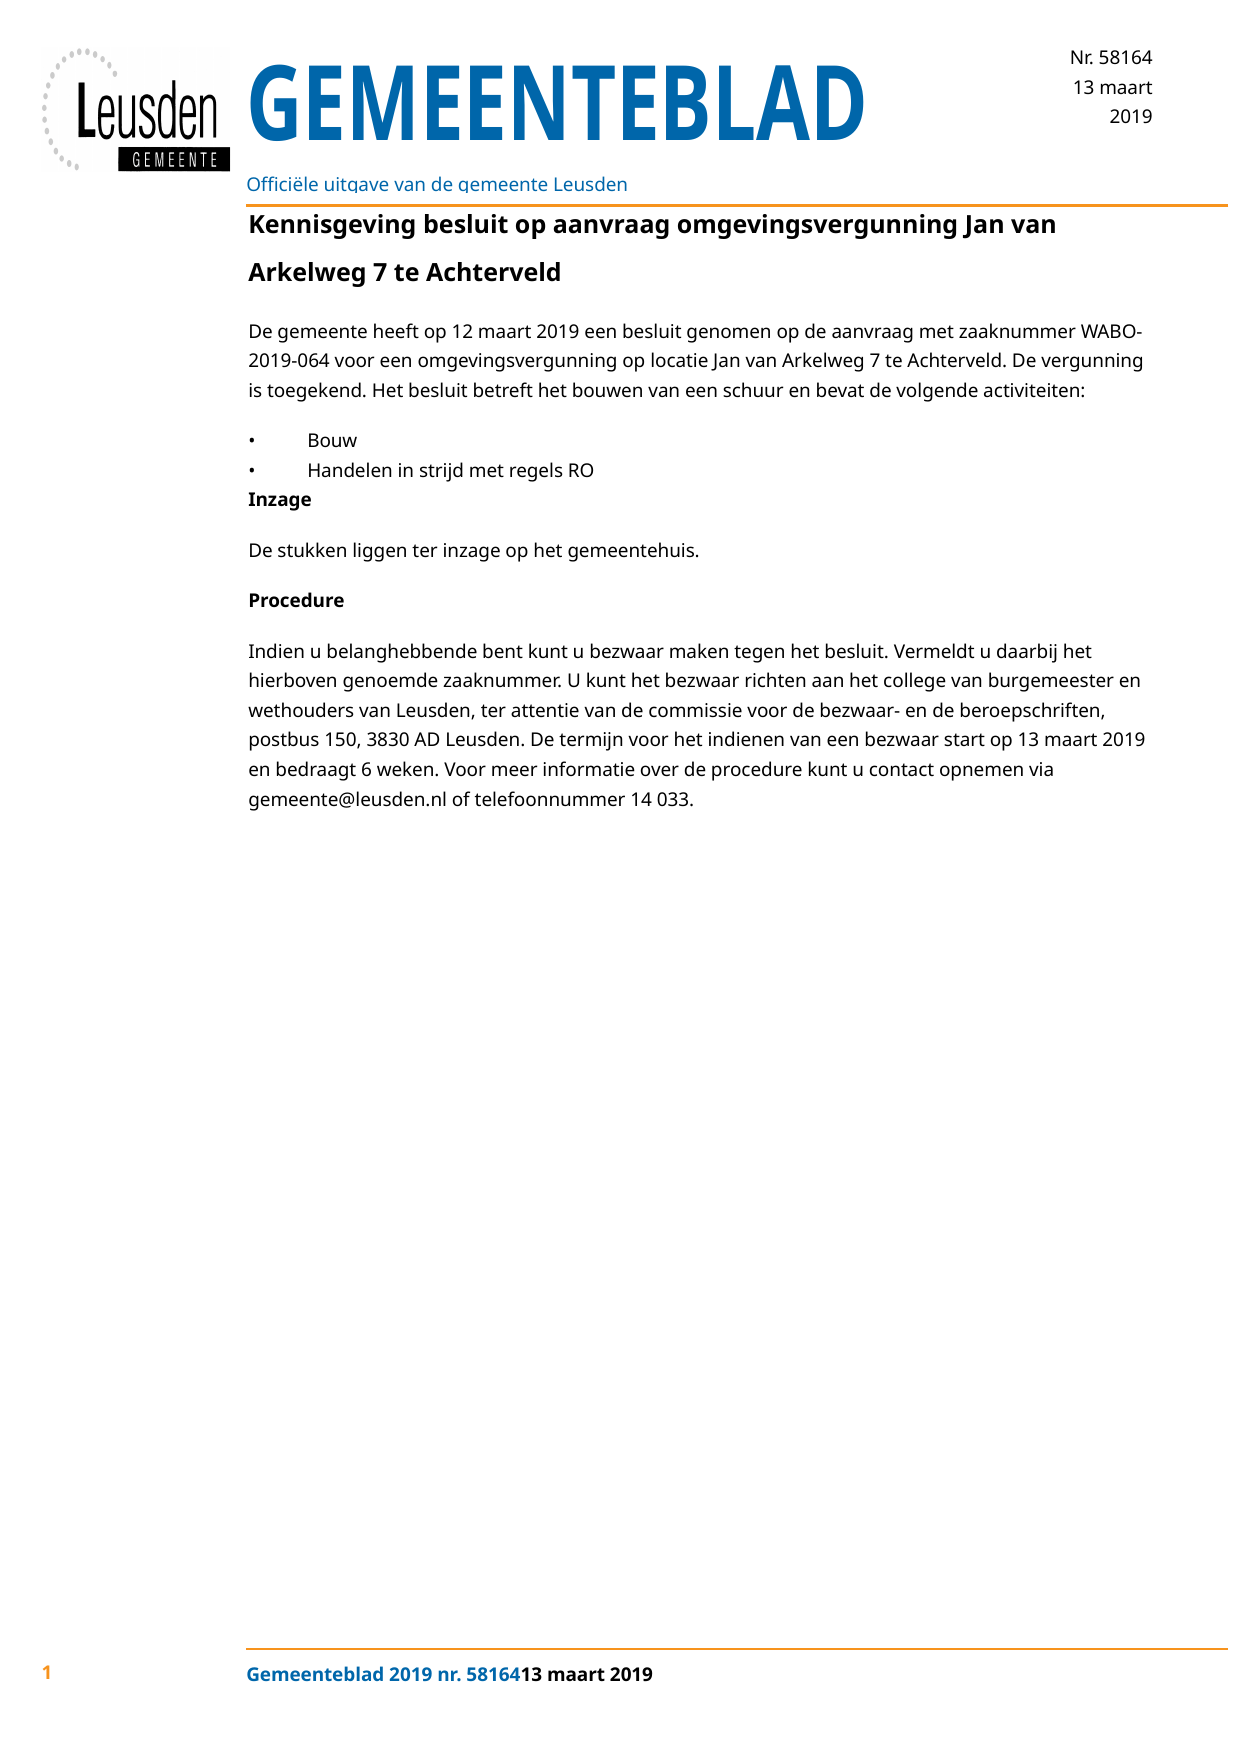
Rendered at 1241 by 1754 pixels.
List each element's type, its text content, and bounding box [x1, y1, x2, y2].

text De gemeente heeft op 12 maart 2019 een besluit genomen op de aanvraag met zaaknummer WABO-2019-064 voor een omgevingsvergunning op locatie Jan van Arkelweg 7 te Achterveld. De vergunning is toegekend. Het besluit betreft het bouwen van een schuur en bevat de volgende activiteiten: [248, 318, 1152, 403]
text Kennisgeving besluit op aanvraag omgevingsvergunning Jan van Arkelweg 7 te Achterveld [248, 207, 1152, 288]
text Inzage [248, 487, 1152, 512]
list Bouw [248, 427, 1152, 453]
text De stukken liggen ter inzage op het gemeentehuis. [248, 537, 1152, 563]
picture [41, 47, 231, 172]
text Indien u belanghebbende bent kunt u bezwaar maken tegen het besluit. Vermeldt u daarbij het hierboven genoemde zaaknummer. U kunt het bezwaar richten aan het college van burgemeester en wethouders van Leusden, ter attentie van de commissie voor de bezwaar- en de beroepschriften, postbus 150, 3830 AD Leusden. De termijn voor het indienen van een bezwaar start op 13 maart 2019 en bedraagt 6 weken. Voor meer informatie over de procedure kunt u contact opnemen via gemeente@leusden.nl of telefoonnummer 14 033. [248, 638, 1152, 812]
text Procedure [248, 587, 1152, 613]
list Handelen in strijd met regels RO [248, 457, 1152, 483]
